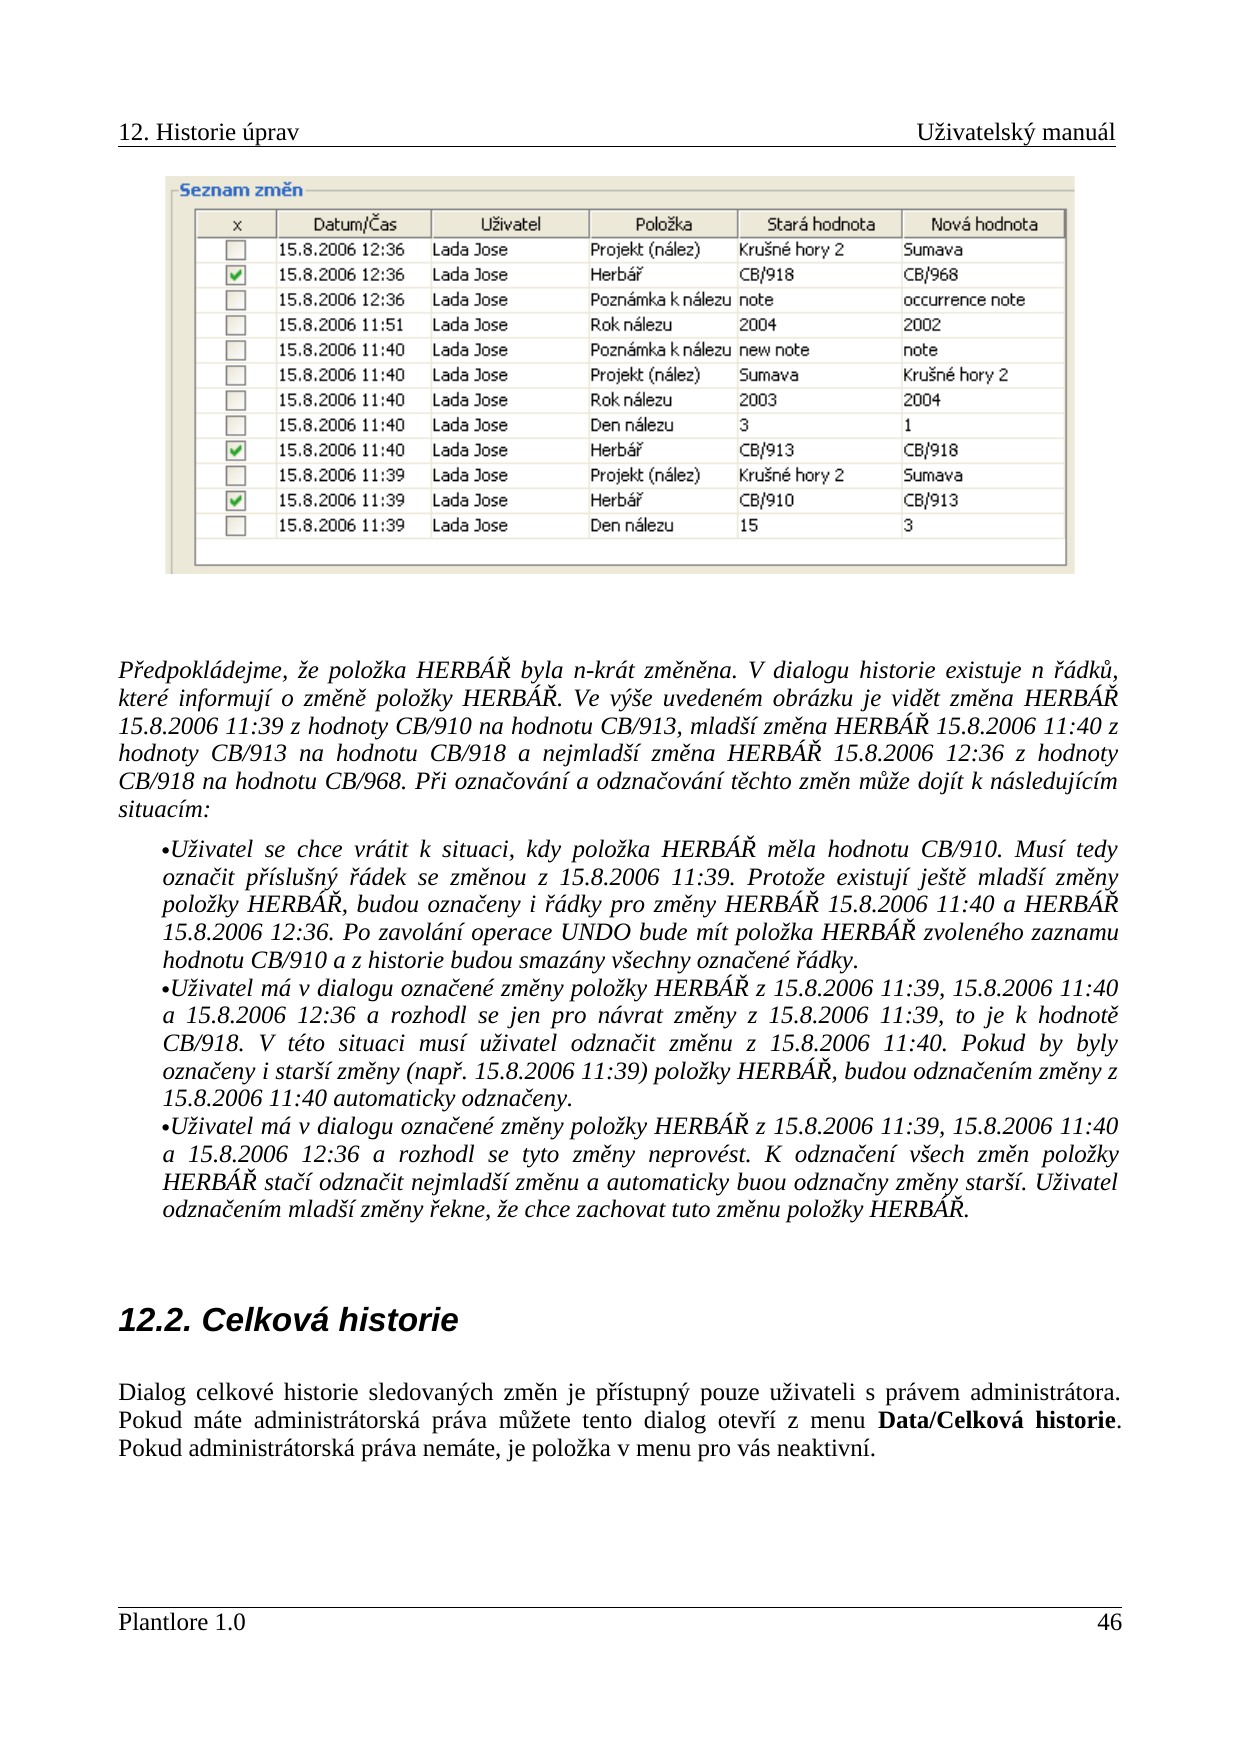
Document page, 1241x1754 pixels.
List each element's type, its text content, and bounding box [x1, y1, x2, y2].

list Uživatel má v dialogu označené změny položky HERBÁŘ z 15.8.2006 11:39, 15.8.2006 11:40 a 15.8.2006 12:36 a rozhodl se tyto změny neprovést. K odznačení všech změn položky HERBÁŘ stačí odznačit nejmladší změnu a automaticky buou odznačny změny starší. Uživatel odznačením mladší změny řekne, že chce zachovat tuto změnu položky HERBÁŘ. [162, 1112, 1122, 1223]
text Předpokládejme, že položka HERBÁŘ byla n-krát změněna. V dialogu historie existuje n řádků, které informují o změně položky HERBÁŘ. Ve výše uvedeném obrázku je vidět změna HERBÁŘ 15.8.2006 11:39 z hodnoty CB/910 na hodnotu CB/913, mladší změna HERBÁŘ 15.8.2006 11:40 z hodnoty CB/913 na hodnotu CB/918 a nejmladší změna HERBÁŘ 15.8.2006 12:36 z hodnoty CB/918 na hodnotu CB/968. Při označování a odznačování těchto změn může dojít k následujícím situacím: [118, 574, 1122, 823]
list Uživatel má v dialogu označené změny položky HERBÁŘ z 15.8.2006 11:39, 15.8.2006 11:40 a 15.8.2006 12:36 a rozhodl se jen pro návrat změny z 15.8.2006 11:39, to je k hodnotě CB/918. V této situaci musí uživatel odznačit změnu z 15.8.2006 11:40. Pokud by byly označeny i starší změny (např. 15.8.2006 11:39) položky HERBÁŘ, budou odznačením změny z 15.8.2006 11:40 automaticky odznačeny. [162, 974, 1122, 1112]
picture [165, 176, 1075, 574]
list Uživatel se chce vrátit k situaci, kdy položka HERBÁŘ měla hodnotu CB/910. Musí tedy označit příslušný řádek se změnou z 15.8.2006 11:39. Protože existují ještě mladší změny položky HERBÁŘ, budou označeny i řádky pro změny HERBÁŘ 15.8.2006 11:40 a HERBÁŘ 15.8.2006 12:36. Po zavolání operace UNDO bude mít položka HERBÁŘ zvoleného zaznamu hodnotu CB/910 a z historie budou smazány všechny označené řádky. [162, 835, 1122, 974]
text Dialog celkové historie sledovaných změn je přístupný pouze uživateli s právem administrátora. Pokud máte administrátorská práva můžete tento dialog otevří z menu Data/Celková historie. Pokud administrátorská práva nemáte, je položka v menu pro vás neaktivní. [118, 1351, 1122, 1461]
subtitle 12.2. Celková historie [118, 1301, 1122, 1338]
